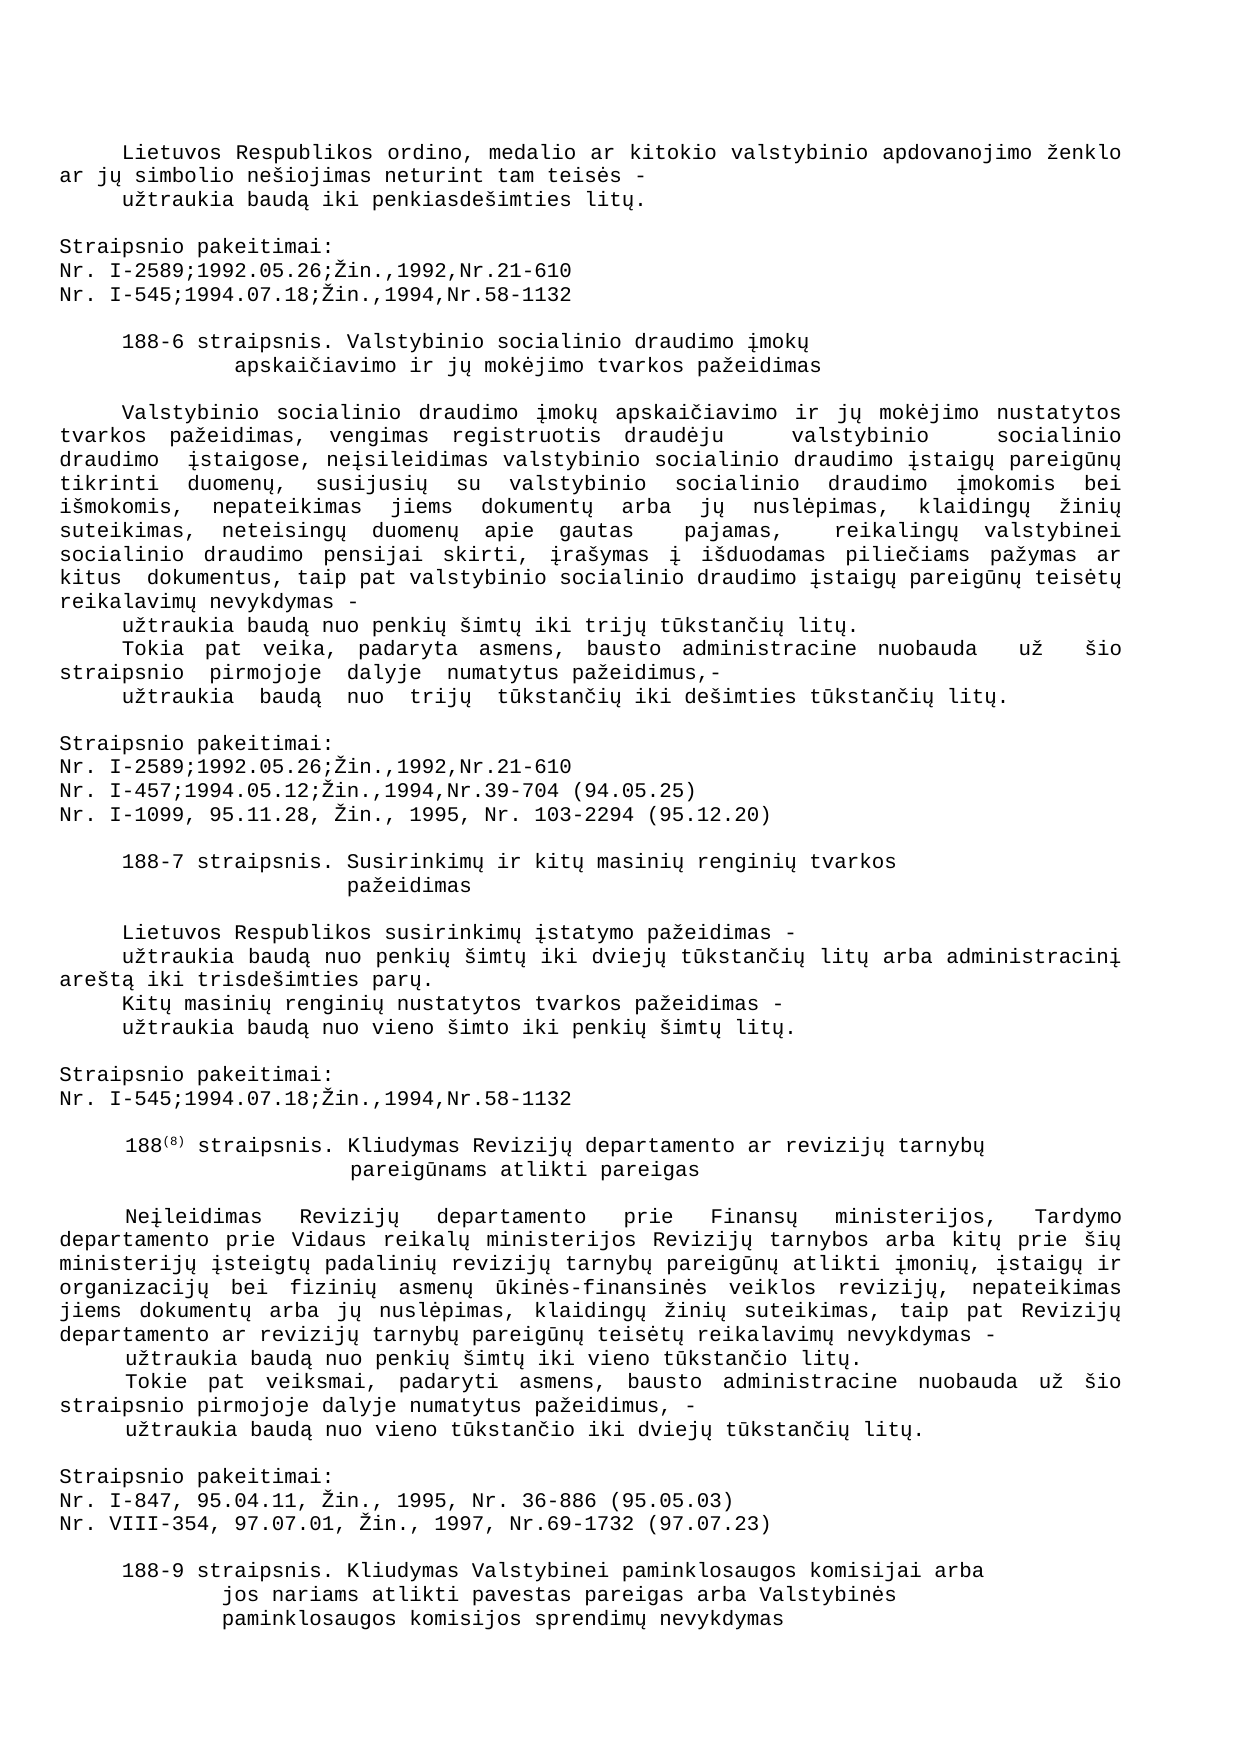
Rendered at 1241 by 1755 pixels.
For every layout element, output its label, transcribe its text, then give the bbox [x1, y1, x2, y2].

text Tokie pat veiksmai, padaryti asmens, bausto administracine nuobauda už šio straipsnio pirmojoje dalyje numatytus pažeidimus, - [59, 1371, 1122, 1419]
text užtraukia baudą nuo trijų tūkstančių iki dešimties tūkstančių litų. [59, 686, 1122, 709]
text Straipsnio pakeitimai: [59, 1466, 1122, 1489]
text paminklosaugos komisijos sprendimų nevykdymas [59, 1608, 1122, 1631]
text Kitų masinių renginių nustatytos tvarkos pažeidimas - [59, 993, 1122, 1017]
text Nr. I-545;1994.07.18;Žin.,1994,Nr.58-1132 [59, 1088, 1122, 1111]
text Straipsnio pakeitimai: [59, 1064, 1122, 1088]
text Nr. I-847, 95.04.11, Žin., 1995, Nr. 36-886 (95.05.03) [59, 1489, 1122, 1513]
text pareigūnams atlikti pareigas [59, 1158, 1122, 1182]
text Tokia pat veika, padaryta asmens, bausto administracine nuobauda už šio straipsnio pirmojoje dalyje numatytus pažeidimus,- [59, 638, 1122, 686]
text 188(8) straipsnis. Kliudymas Revizijų departamento ar revizijų tarnybų [59, 1135, 1122, 1158]
text apskaičiavimo ir jų mokėjimo tvarkos pažeidimas [59, 354, 1122, 378]
text Valstybinio socialinio draudimo įmokų apskaičiavimo ir jų mokėjimo nustatytos tvarkos pažeidimas, vengimas registruotis draudėju valstybinio socialinio draudimo įstaigose, neįsileidimas valstybinio socialinio draudimo įstaigų pareigūnų tikrinti duomenų, susijusių su valstybinio socialinio draudimo įmokomis bei išmokomis, nepateikimas jiems dokumentų arba jų nuslėpimas, klaidingų žinių suteikimas, neteisingų duomenų apie gautas pajamas, reikalingų valstybinei socialinio draudimo pensijai skirti, įrašymas į išduodamas piliečiams pažymas ar kitus dokumentus, taip pat valstybinio socialinio draudimo įstaigų pareigūnų teisėtų reikalavimų nevykdymas - [59, 402, 1122, 615]
text Nr. I-2589;1992.05.26;Žin.,1992,Nr.21-610 [59, 260, 1122, 284]
text užtraukia baudą nuo penkių šimtų iki vieno tūkstančio litų. [59, 1348, 1122, 1371]
text Lietuvos Respublikos ordino, medalio ar kitokio valstybinio apdovanojimo ženklo ar jų simbolio nešiojimas neturint tam teisės - [59, 142, 1122, 189]
text užtraukia baudą nuo vieno tūkstančio iki dviejų tūkstančių litų. [59, 1419, 1122, 1442]
text Nr. I-545;1994.07.18;Žin.,1994,Nr.58-1132 [59, 284, 1122, 307]
text 188-6 straipsnis. Valstybinio socialinio draudimo įmokų [59, 331, 1122, 354]
text užtraukia baudą nuo penkių šimtų iki trijų tūkstančių litų. [59, 615, 1122, 638]
text Lietuvos Respublikos susirinkimų įstatymo pažeidimas - [59, 922, 1122, 946]
text Nr. VIII-354, 97.07.01, Žin., 1997, Nr.69-1732 (97.07.23) [59, 1513, 1122, 1537]
text jos nariams atlikti pavestas pareigas arba Valstybinės [59, 1584, 1122, 1608]
text Nr. I-457;1994.05.12;Žin.,1994,Nr.39-704 (94.05.25) [59, 780, 1122, 804]
text Neįleidimas Revizijų departamento prie Finansų ministerijos, Tardymo departamento prie Vidaus reikalų ministerijos Revizijų tarnybos arba kitų prie šių ministerijų įsteigtų padalinių revizijų tarnybų pareigūnų atlikti įmonių, įstaigų ir organizacijų bei fizinių asmenų ūkinės-finansinės veiklos revizijų, nepateikimas jiems dokumentų arba jų nuslėpimas, klaidingų žinių suteikimas, taip pat Revizijų departamento ar revizijų tarnybų pareigūnų teisėtų reikalavimų nevykdymas - [59, 1206, 1122, 1348]
text Straipsnio pakeitimai: [59, 236, 1122, 260]
text užtraukia baudą nuo penkių šimtų iki dviejų tūkstančių litų arba administracinį areštą iki trisdešimties parų. [59, 946, 1122, 993]
text 188-9 straipsnis. Kliudymas Valstybinei paminklosaugos komisijai arba [59, 1561, 1122, 1584]
text užtraukia baudą iki penkiasdešimties litų. [59, 189, 1122, 213]
text Straipsnio pakeitimai: [59, 733, 1122, 757]
text Nr. I-2589;1992.05.26;Žin.,1992,Nr.21-610 [59, 757, 1122, 780]
text 188-7 straipsnis. Susirinkimų ir kitų masinių renginių tvarkos [59, 851, 1122, 875]
text užtraukia baudą nuo vieno šimto iki penkių šimtų litų. [59, 1017, 1122, 1040]
text Nr. I-1099, 95.11.28, Žin., 1995, Nr. 103-2294 (95.12.20) [59, 804, 1122, 827]
text pažeidimas [59, 875, 1122, 898]
